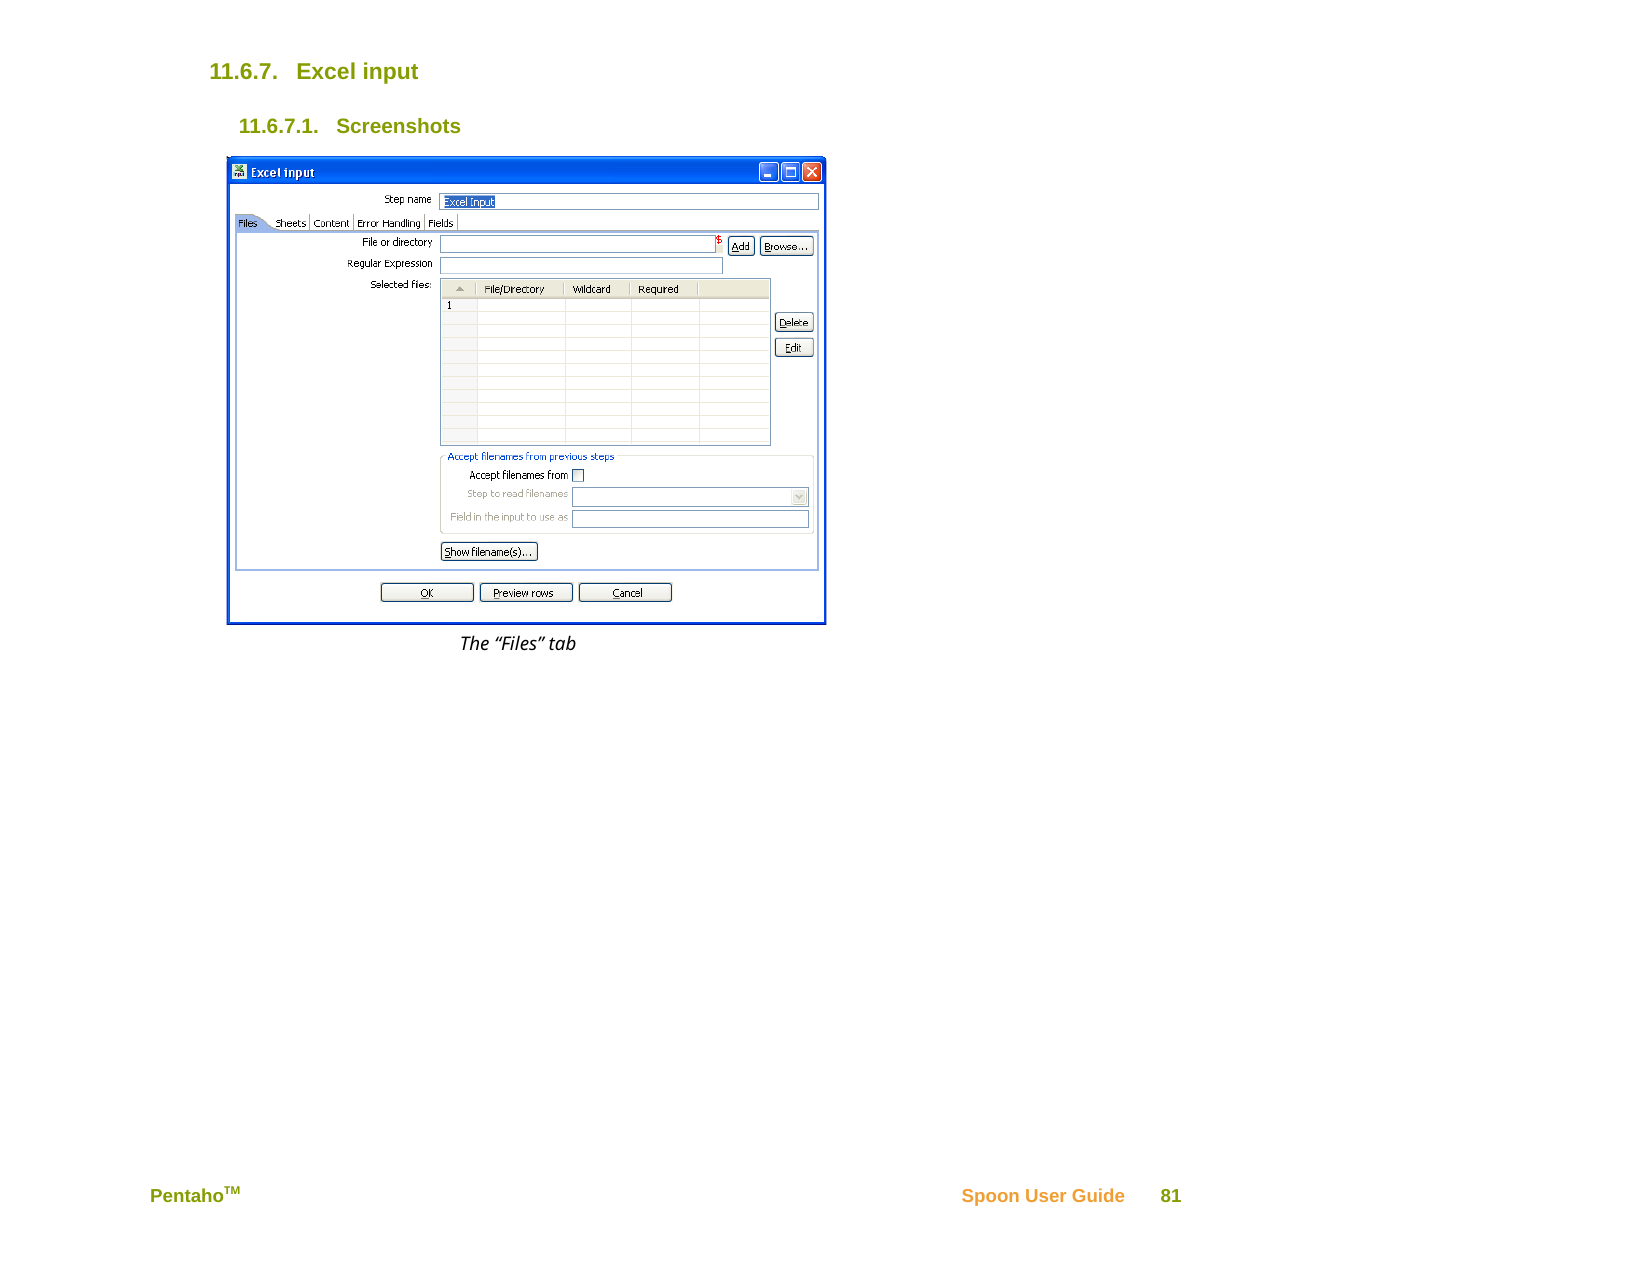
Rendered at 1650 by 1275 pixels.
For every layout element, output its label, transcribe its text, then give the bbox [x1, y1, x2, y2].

subtitle Excel input [209, 52, 1500, 87]
text The “Files” tab [225, 141, 1500, 656]
picture [226, 156, 827, 625]
subtitle Screenshots [239, 106, 1500, 141]
